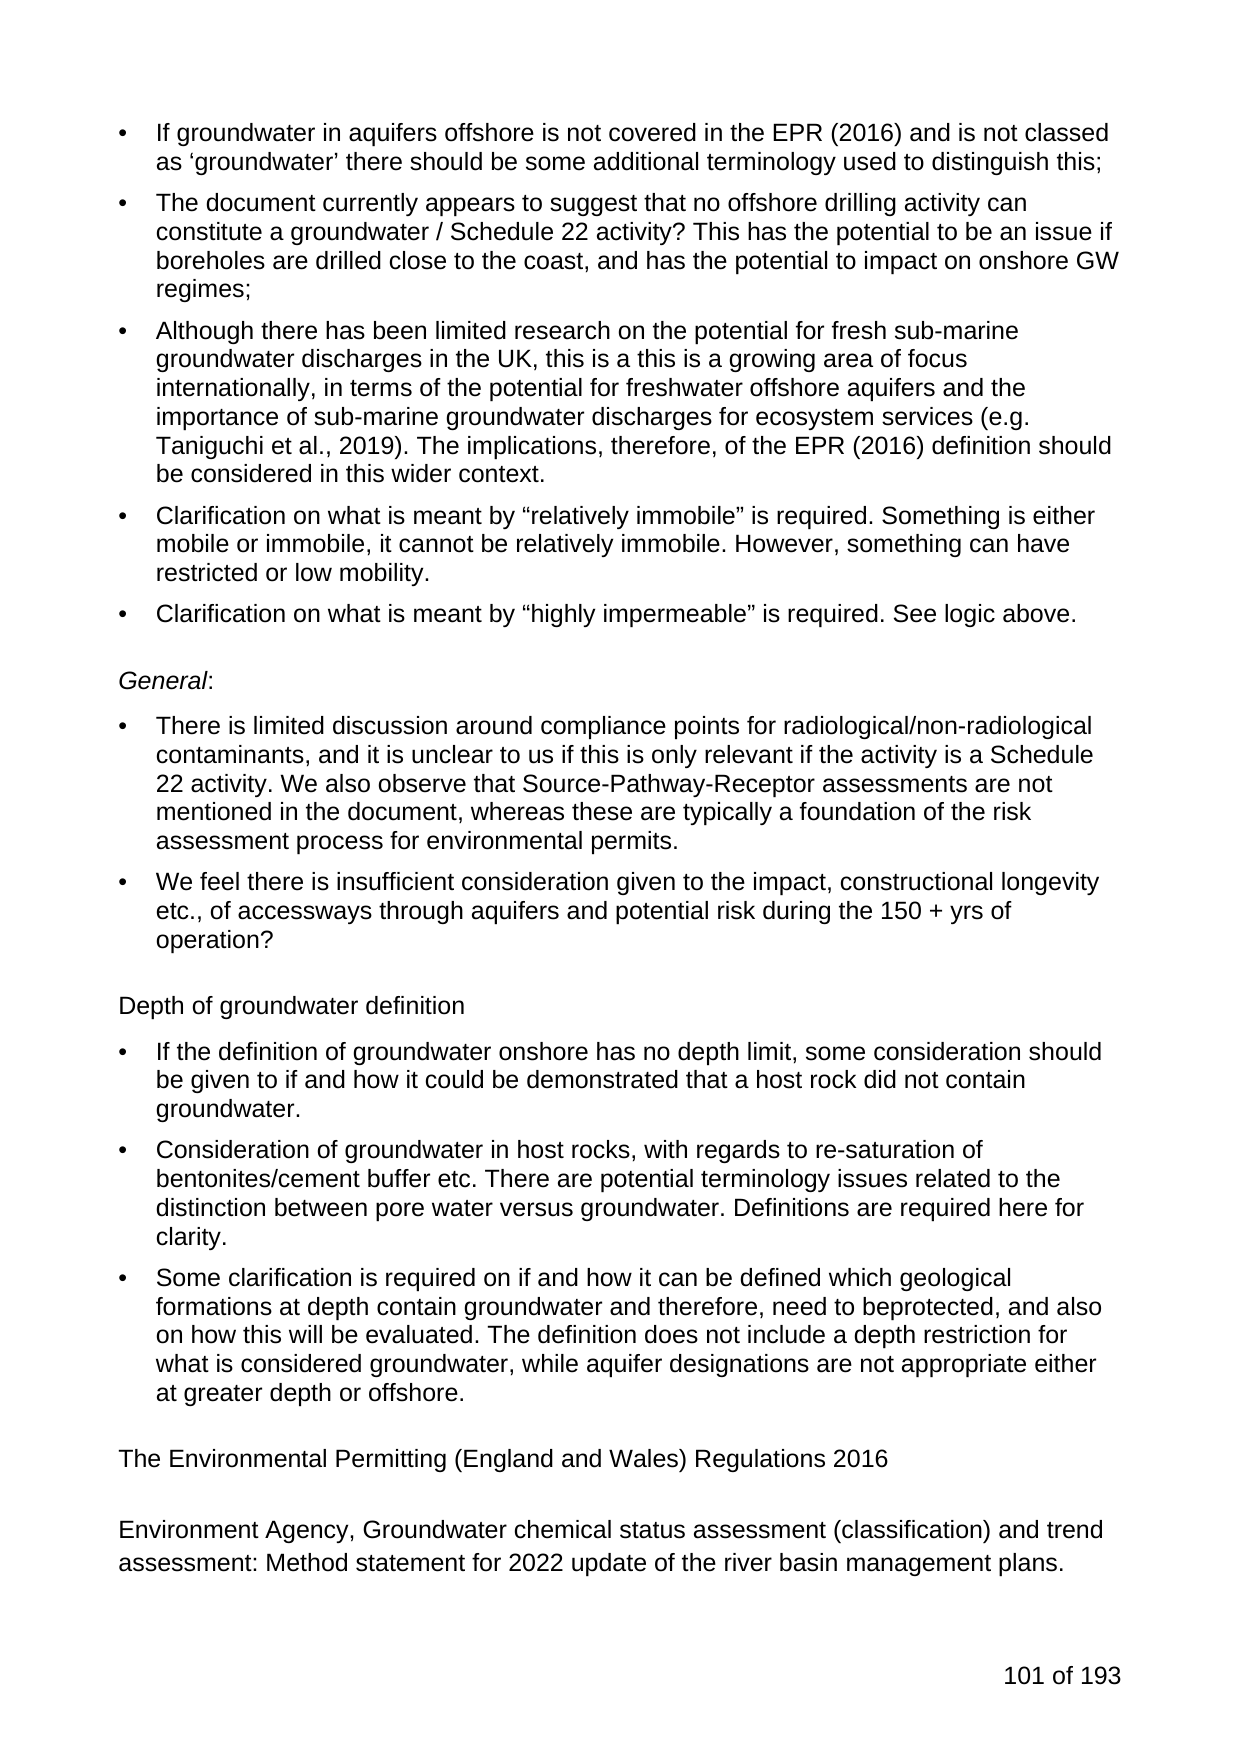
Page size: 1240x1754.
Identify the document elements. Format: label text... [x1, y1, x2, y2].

list Consideration of groundwater in host rocks, with regards to re-saturation of bentonites/cement buffer etc. There are potential terminology issues related to the distinction between pore water versus groundwater. Definitions are required here for clarity. [118, 1135, 1121, 1250]
list If the definition of groundwater onshore has no depth limit, some consideration should be given to if and how it could be demonstrated that a host rock did not contain groundwater. [118, 1037, 1121, 1123]
list Clarification on what is meant by “relatively immobile” is required. Something is either mobile or immobile, it cannot be relatively immobile. However, something can have restricted or low mobility. [118, 501, 1121, 587]
text Environment Agency, Groundwater chemical status assessment (classification) and trend assessment: Method statement for 2022 update of the river basin management plans. [118, 1515, 1121, 1576]
list There is limited discussion around compliance points for radiological/non-radiological contaminants, and it is unclear to us if this is only relevant if the activity is a Schedule 22 activity. We also observe that Source-Pathway-Receptor assessments are not mentioned in the document, whereas these are typically a foundation of the risk assessment process for environmental permits. [118, 711, 1121, 855]
text General: [118, 666, 1121, 694]
list Although there has been limited research on the potential for fresh sub-marine groundwater discharges in the UK, this is a this is a growing area of focus internationally, in terms of the potential for freshwater offshore aquifers and the importance of sub-marine groundwater discharges for ecosystem services (e.g. Taniguchi et al., 2019). The implications, therefore, of the EPR (2016) definition should be considered in this wider context. [118, 316, 1121, 488]
list We feel there is insufficient consideration given to the impact, constructional longevity etc., of accessways through aquifers and potential risk during the 150 + yrs of operation? [118, 867, 1121, 954]
list If groundwater in aquifers offshore is not covered in the EPR (2016) and is not classed as ‘groundwater’ there should be some additional terminology used to distinguish this; [118, 118, 1121, 176]
text The Environmental Permitting (England and Wales) Regulations 2016 [118, 1444, 1121, 1473]
text Depth of groundwater definition [118, 991, 1121, 1020]
list Clarification on what is meant by “highly impermeable” is required. See logic above. [118, 599, 1121, 628]
list Some clarification is required on if and how it can be defined which geological formations at depth contain groundwater and therefore, need to beprotected, and also on how this will be evaluated. The definition does not include a depth restriction for what is considered groundwater, while aquifer designations are not appropriate either at greater depth or offshore. [118, 1263, 1121, 1407]
list The document currently appears to suggest that no offshore drilling activity can constitute a groundwater / Schedule 22 activity? This has the potential to be an issue if boreholes are drilled close to the coast, and has the potential to impact on onshore GW regimes; [118, 188, 1121, 303]
